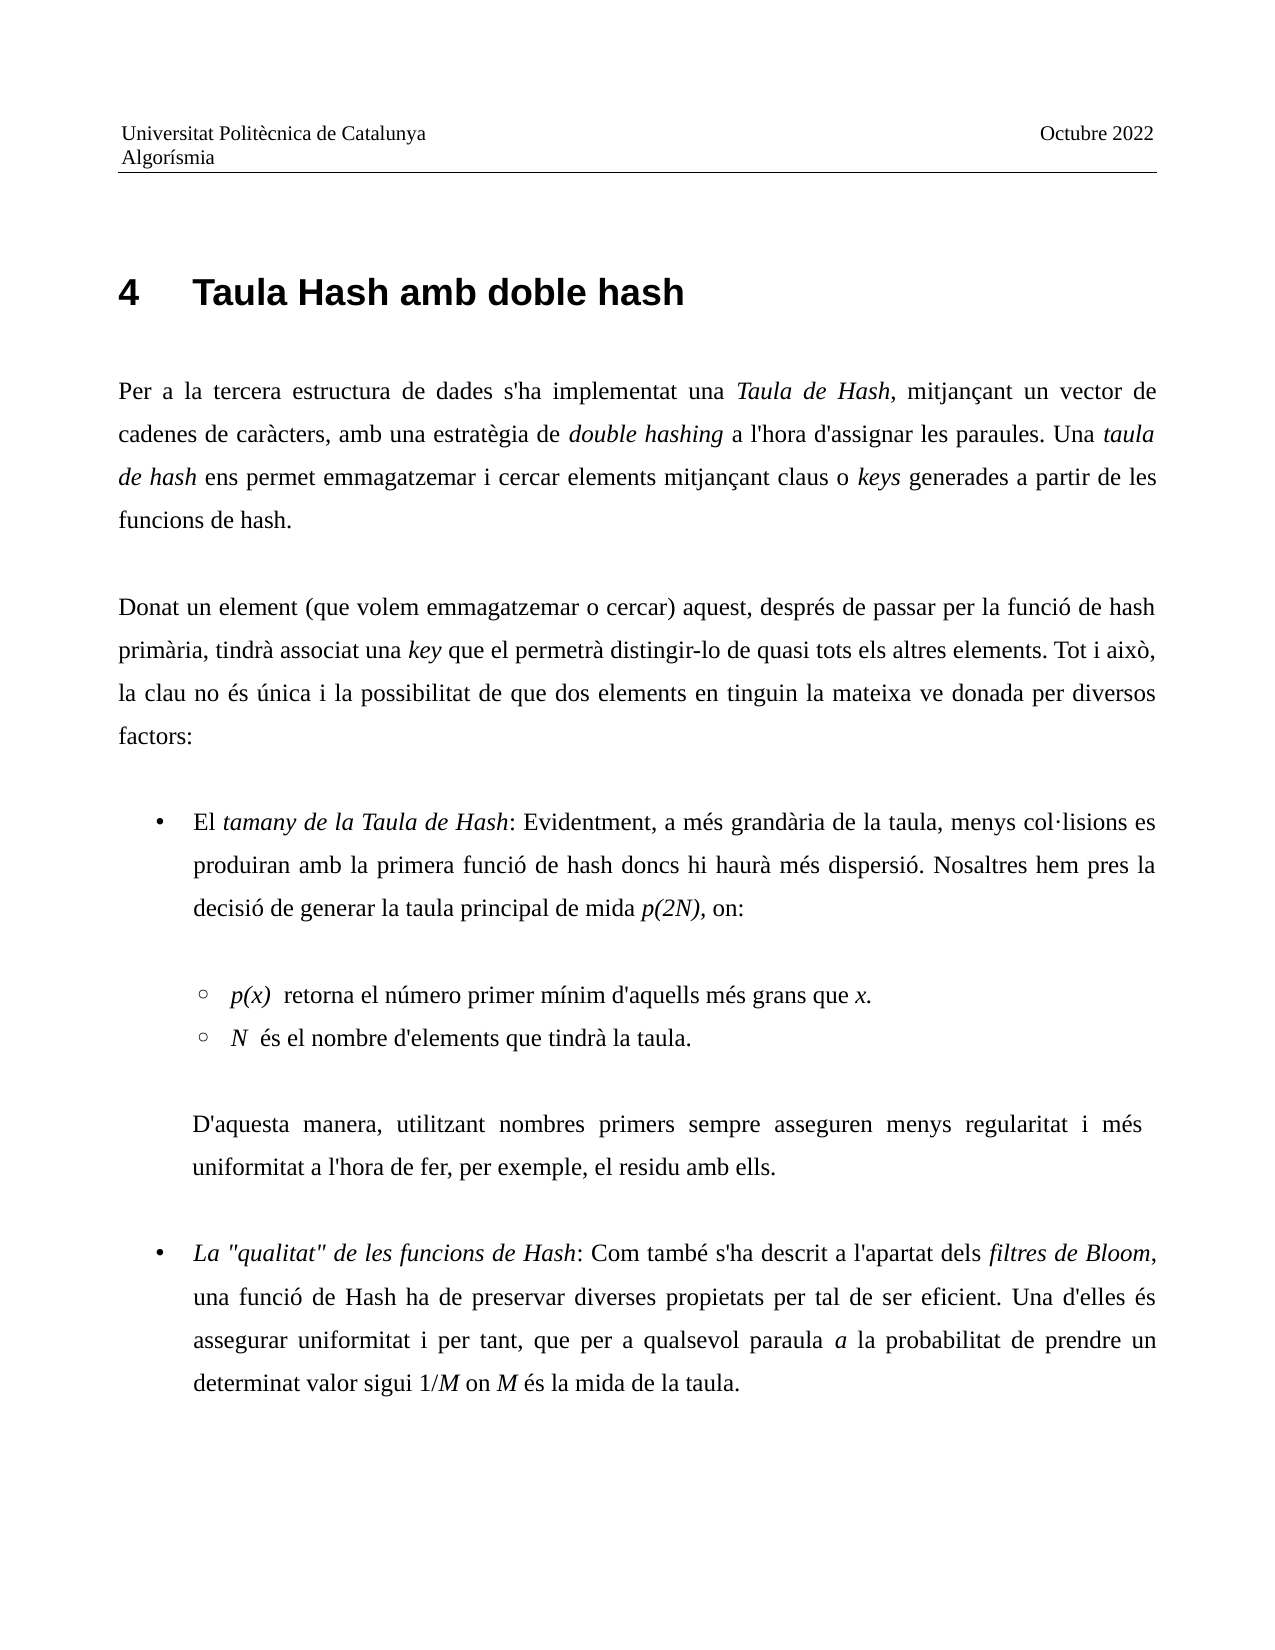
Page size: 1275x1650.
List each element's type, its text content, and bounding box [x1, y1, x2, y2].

text D'aquesta manera, utilitzant nombres primers sempre asseguren menys regularitat i més uniformitat a l'hora de fer, per exemple, el residu amb ells. [118, 1109, 1157, 1181]
list El tamany de la Taula de Hash: Evidentment, a més grandària de la taula, menys col·lisions es produiran amb la primera funció de hash doncs hi haurà més dispersió. Nosaltres hem pres la decisió de generar la taula principal de mida p(2N), on: [156, 807, 1157, 922]
list La "qualitat" de les funcions de Hash: Com també s'ha descrit a l'apartat dels filtres de Bloom, una funció de Hash ha de preservar diverses propietats per tal de ser eficient. Una d'elles és assegurar uniformitat i per tant, que per a qualsevol paraula a la probabilitat de prendre un determinat valor sigui 1/M on M és la mida de la taula. [156, 1238, 1157, 1397]
text Per a la tercera estructura de dades s'ha implementat una Taula de Hash, mitjançant un vector de cadenes de caràcters, amb una estratègia de double hashing a l'hora d'assignar les paraules. Una taula de hash ens permet emmagatzemar i cercar elements mitjançant claus o keys generades a partir de les funcions de hash. [118, 376, 1157, 534]
list p(x) retorna el número primer mínim d'aquells més grans que x. [193, 980, 1157, 1008]
subtitle 4 Taula Hash amb doble hash [118, 270, 1157, 313]
text Donat un element (que volem emmagatzemar o cercar) aquest, després de passar per la funció de hash primària, tindrà associat una key que el permetrà distingir-lo de quasi tots els altres elements. Tot i això, la clau no és única i la possibilitat de que dos elements en tinguin la mateixa ve donada per diversos factors: [118, 592, 1157, 750]
list N és el nombre d'elements que tindrà la taula. [193, 1023, 1157, 1052]
